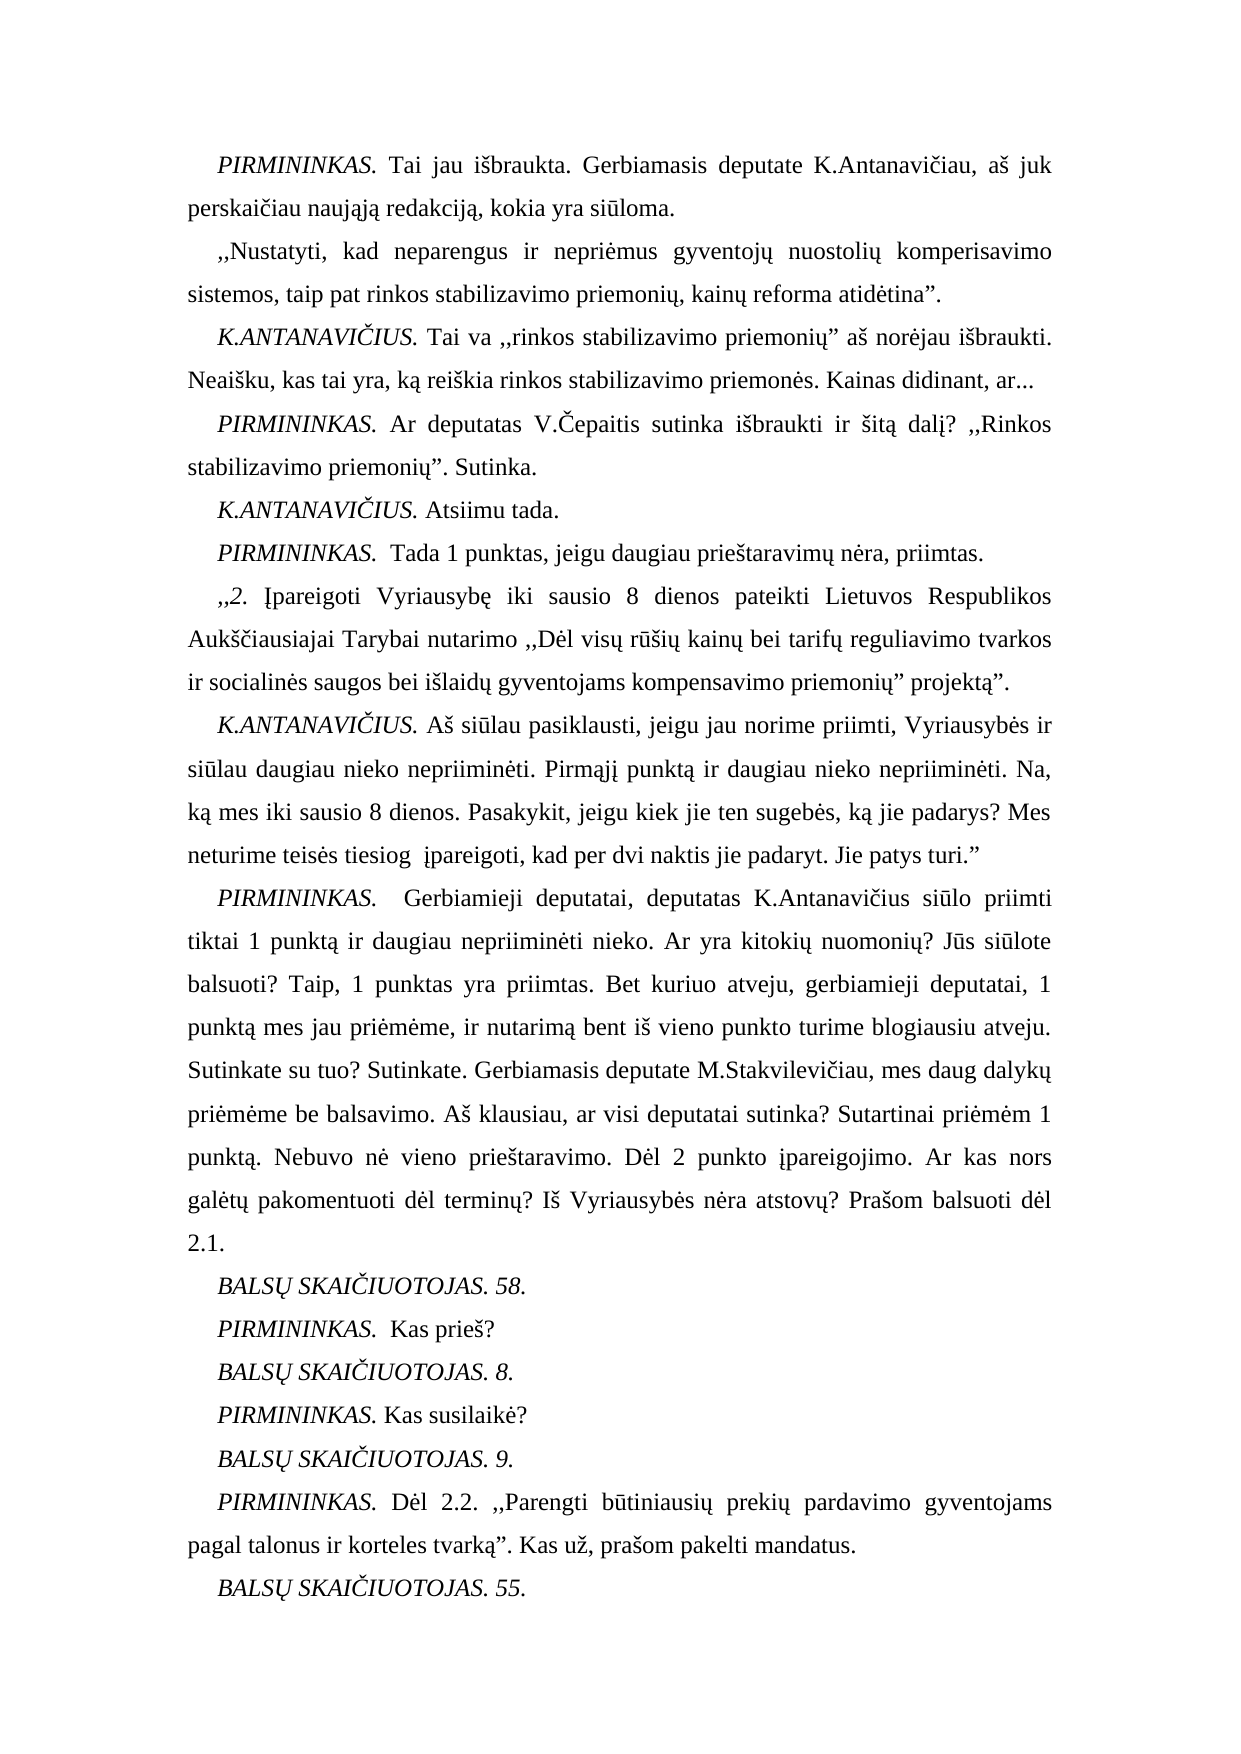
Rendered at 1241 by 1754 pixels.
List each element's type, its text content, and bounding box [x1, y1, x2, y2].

text BALSŲ SKAIČIUOTOJAS. 9. [187, 1444, 1053, 1472]
text K.ANTANAVIČIUS. Aš siūlau pasiklausti, jeigu jau norime priimti, Vyriausybės ir siūlau daugiau nieko nepriiminėti. Pirmąjį punktą ir daugiau nieko nepriiminėti. Na, ką mes iki sausio 8 dienos. Pasakykit, jeigu kiek jie ten sugebės, ką jie padarys? Mes neturime teisės tiesiog įpareigoti, kad per dvi naktis jie padaryt. Jie patys turi.” [187, 711, 1053, 869]
text PIRMININKAS. Tada 1 punktas, jeigu daugiau prieštaravimų nėra, priimtas. [187, 538, 1053, 567]
text BALSŲ SKAIČIUOTOJAS. 8. [187, 1357, 1053, 1386]
text PIRMININKAS. Tai jau išbraukta. Gerbiamasis deputate K.Antanavičiau, aš juk perskaičiau naująją redakciją, kokia yra siūloma. [187, 150, 1053, 222]
text PIRMININKAS. Dėl 2.2. ,,Parengti būtiniausių prekių pardavimo gyventojams pagal talonus ir korteles tvarką”. Kas už, prašom pakelti mandatus. [187, 1487, 1053, 1559]
text BALSŲ SKAIČIUOTOJAS. 58. [187, 1271, 1053, 1300]
text PIRMININKAS. Kas prieš? [187, 1314, 1053, 1343]
text ,,Nustatyti, kad neparengus ir nepriėmus gyventojų nuostolių komperisavimo sistemos, taip pat rinkos stabilizavimo priemonių, kainų reforma atidėtina”. [187, 236, 1053, 308]
text PIRMININKAS. Ar deputatas V.Čepaitis sutinka išbraukti ir šitą dalį? ,,Rinkos stabilizavimo priemonių”. Sutinka. [187, 409, 1053, 481]
text K.ANTANAVIČIUS. Tai va ,,rinkos stabilizavimo priemonių” aš norėjau išbraukti. Neaišku, kas tai yra, ką reiškia rinkos stabilizavimo priemonės. Kainas didinant, ar... [187, 322, 1053, 394]
text PIRMININKAS. Gerbiamieji deputatai, deputatas K.Antanavičius siūlo priimti tiktai 1 punktą ir daugiau nepriiminėti nieko. Ar yra kitokių nuomonių? Jūs siūlote balsuoti? Taip, 1 punktas yra priimtas. Bet kuriuo atveju, gerbiamieji deputatai, 1 punktą mes jau priėmėme, ir nutarimą bent iš vieno punkto turime blogiausiu atveju. Sutinkate su tuo? Sutinkate. Gerbiamasis deputate M.Stakvilevičiau, mes daug dalykų priėmėme be balsavimo. Aš klausiau, ar visi deputatai sutinka? Sutartinai priėmėm 1 punktą. Nebuvo nė vieno prieštaravimo. Dėl 2 punkto įpareigojimo. Ar kas nors galėtų pakomentuoti dėl terminų? Iš Vyriausybės nėra atstovų? Prašom balsuoti dėl 2.1. [187, 883, 1053, 1257]
text ,,2. Įpareigoti Vyriausybę iki sausio 8 dienos pateikti Lietuvos Respublikos Aukščiausiajai Tarybai nutarimo ,,Dėl visų rūšių kainų bei tarifų reguliavimo tvarkos ir socialinės saugos bei išlaidų gyventojams kompensavimo priemonių” projektą”. [187, 581, 1053, 696]
text K.ANTANAVIČIUS. Atsiimu tada. [187, 495, 1053, 524]
text BALSŲ SKAIČIUOTOJAS. 55. [187, 1573, 1053, 1602]
text PIRMININKAS. Kas susilaikė? [187, 1401, 1053, 1429]
